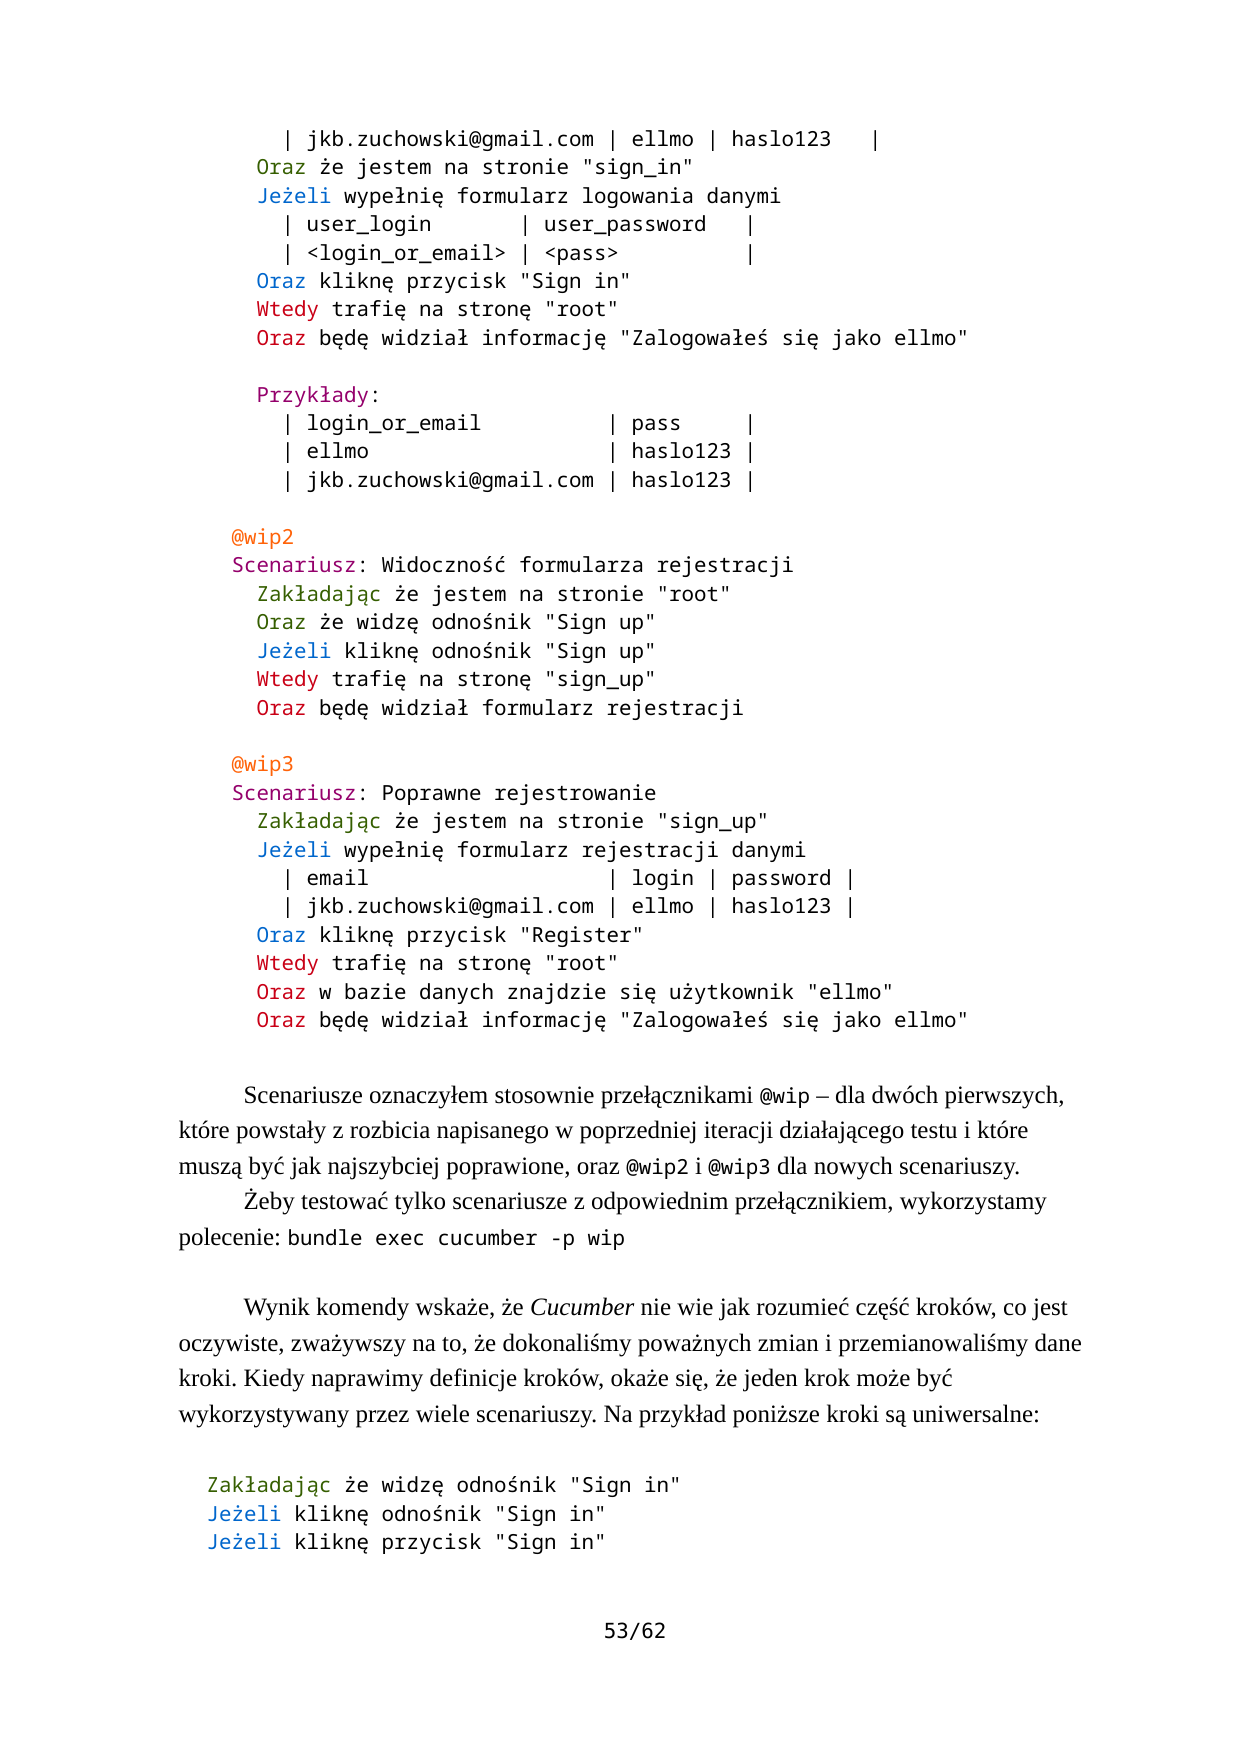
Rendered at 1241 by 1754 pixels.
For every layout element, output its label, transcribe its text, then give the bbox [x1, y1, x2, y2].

table_header Zakładając że widzę odnośnik "Sign in" Jeżeli kliknę odnośnik "Sign in" Jeżeli kliknę przycisk "Sign in" [177, 1465, 1093, 1561]
text Żeby testować tylko scenariusze z odpowiednim przełącznikiem, wykorzystamy polecenie: bundle exec cucumber -p wip [178, 1181, 1093, 1252]
text Scenariusze oznaczyłem stosownie przełącznikami @wip – dla dwóch pierwszych, które powstały z rozbicia napisanego w poprzedniej iteracji działającego testu i które muszą być jak najszybciej poprawione, oraz @wip2 i @wip3 dla nowych scenariuszy. [178, 1075, 1093, 1181]
text Wynik komendy wskaże, że Cucumber nie wie jak rozumieć część kroków, co jest oczywiste, zważywszy na to, że dokonaliśmy poważnych zmian i przemianowaliśmy dane kroki. Kiedy naprawimy definicje kroków, okaże się, że jeden krok może być wykorzystywany przez wiele scenariuszy. Na przykład poniższe kroki są uniwersalne: [178, 1287, 1093, 1429]
table_header | jkb.zuchowski@gmail.com | ellmo | haslo123 | Oraz że jestem na stronie "sign_in" Jeżeli wypełnię formularz logowania danymi | user_login | user_password | | <login_or_email> | <pass> | Oraz kliknę przycisk "Sign in" Wtedy trafię na stronę "root" Oraz będę widział informację "Zalogowałeś się jako ellmo" Przykłady: | login_or_email | pass | | ellmo | haslo123 | | jkb.zuchowski@gmail.com | haslo123 | @wip2 Scenariusz: Widoczność formularza rejestracji Zakładając że jestem na stronie "root" Oraz że widzę odnośnik "Sign up" Jeżeli kliknę odnośnik "Sign up" Wtedy trafię na stronę "sign_up" Oraz będę widział formularz rejestracji @wip3 Scenariusz: Poprawne rejestrowanie Zakładając że jestem na stronie "sign_up" Jeżeli wypełnię formularz rejestracji danymi | email | login | password | | jkb.zuchowski@gmail.com | ellmo | haslo123 | Oraz kliknę przycisk "Register" Wtedy trafię na stronę "root" Oraz w bazie danych znajdzie się użytkownik "ellmo" Oraz będę widział informację "Zalogowałeś się jako ellmo" [177, 118, 1093, 1039]
